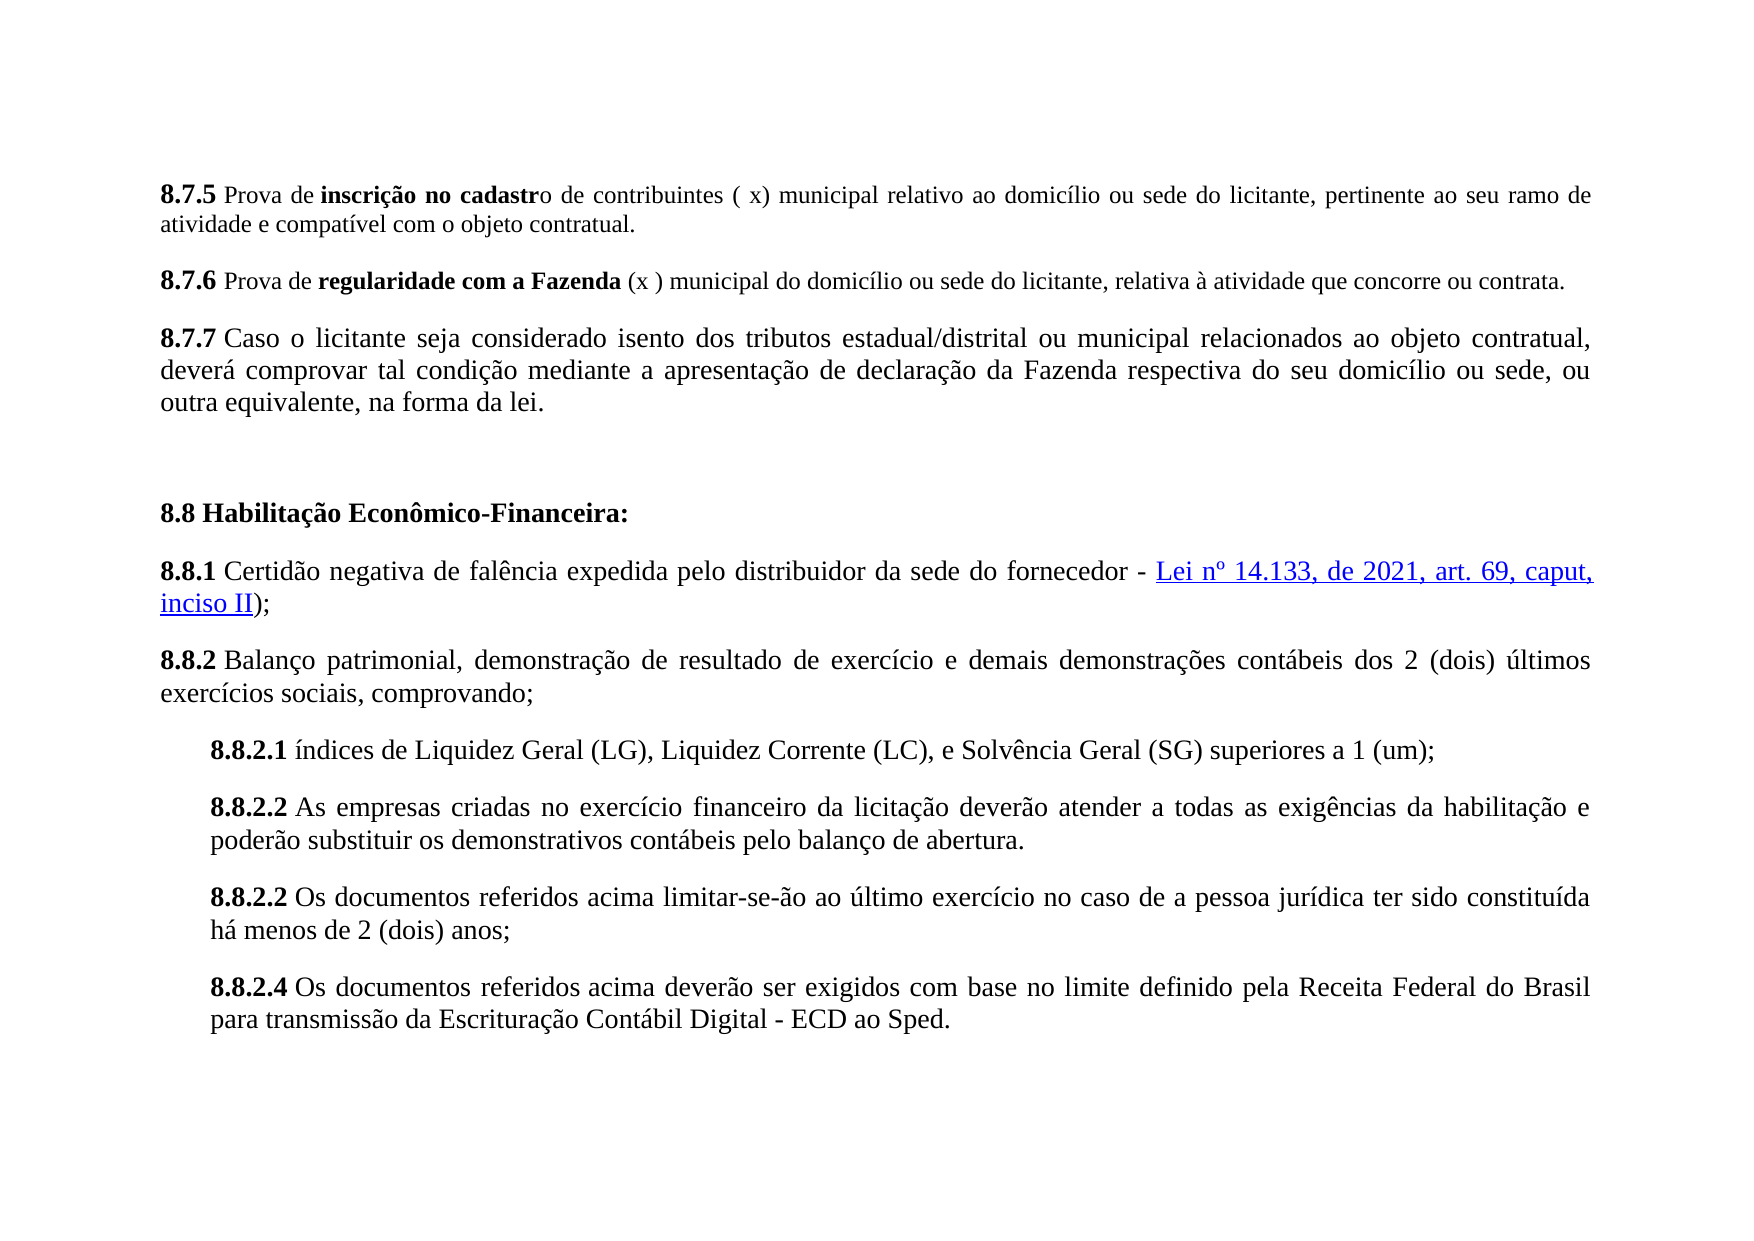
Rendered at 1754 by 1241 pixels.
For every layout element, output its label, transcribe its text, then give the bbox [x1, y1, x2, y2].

text 8.8.2.4 Os documentos referidos acima deverão ser exigidos com base no limite definido pela Receita Federal do Brasil para transmissão da Escrituração Contábil Digital - ECD ao Sped. [210, 970, 1594, 1035]
text 8.8 Habilitação Econômico-Financeira: [160, 496, 1594, 528]
text 8.8.2.1 índices de Liquidez Geral (LG), Liquidez Corrente (LC), e Solvência Geral (SG) superiores a 1 (um); [210, 733, 1594, 766]
text 8.8.1 Certidão negativa de falência expedida pelo distribuidor da sede do fornecedor - Lei nº 14.133, de 2021, art. 69, caput, inciso II); [160, 553, 1594, 618]
text 8.7.7 Caso o licitante seja considerado isento dos tributos estadual/distrital ou municipal relacionados ao objeto contratual, deverá comprovar tal condição mediante a apresentação de declaração da Fazenda respectiva do seu domicílio ou sede, ou outra equivalente, na forma da lei. [160, 321, 1594, 418]
text 8.8.2 Balanço patrimonial, demonstração de resultado de exercício e demais demonstrações contábeis dos 2 (dois) últimos exercícios sociais, comprovando; [160, 643, 1594, 708]
text 8.7.5 Prova de inscrição no cadastro de contribuintes ( x) municipal relativo ao domicílio ou sede do licitante, pertinente ao seu ramo de atividade e compatível com o objeto contratual. [160, 177, 1594, 238]
text 8.8.2.2 Os documentos referidos acima limitar-se-ão ao último exercício no caso de a pessoa jurídica ter sido constituída há menos de 2 (dois) anos; [210, 880, 1594, 945]
text 8.8.2.2 As empresas criadas no exercício financeiro da licitação deverão atender a todas as exigências da habilitação e poderão substituir os demonstrativos contábeis pelo balanço de abertura. [210, 791, 1594, 855]
text 8.7.6 Prova de regularidade com a Fazenda (x ) municipal do domicílio ou sede do licitante, relativa à atividade que concorre ou contrata. [160, 263, 1594, 296]
